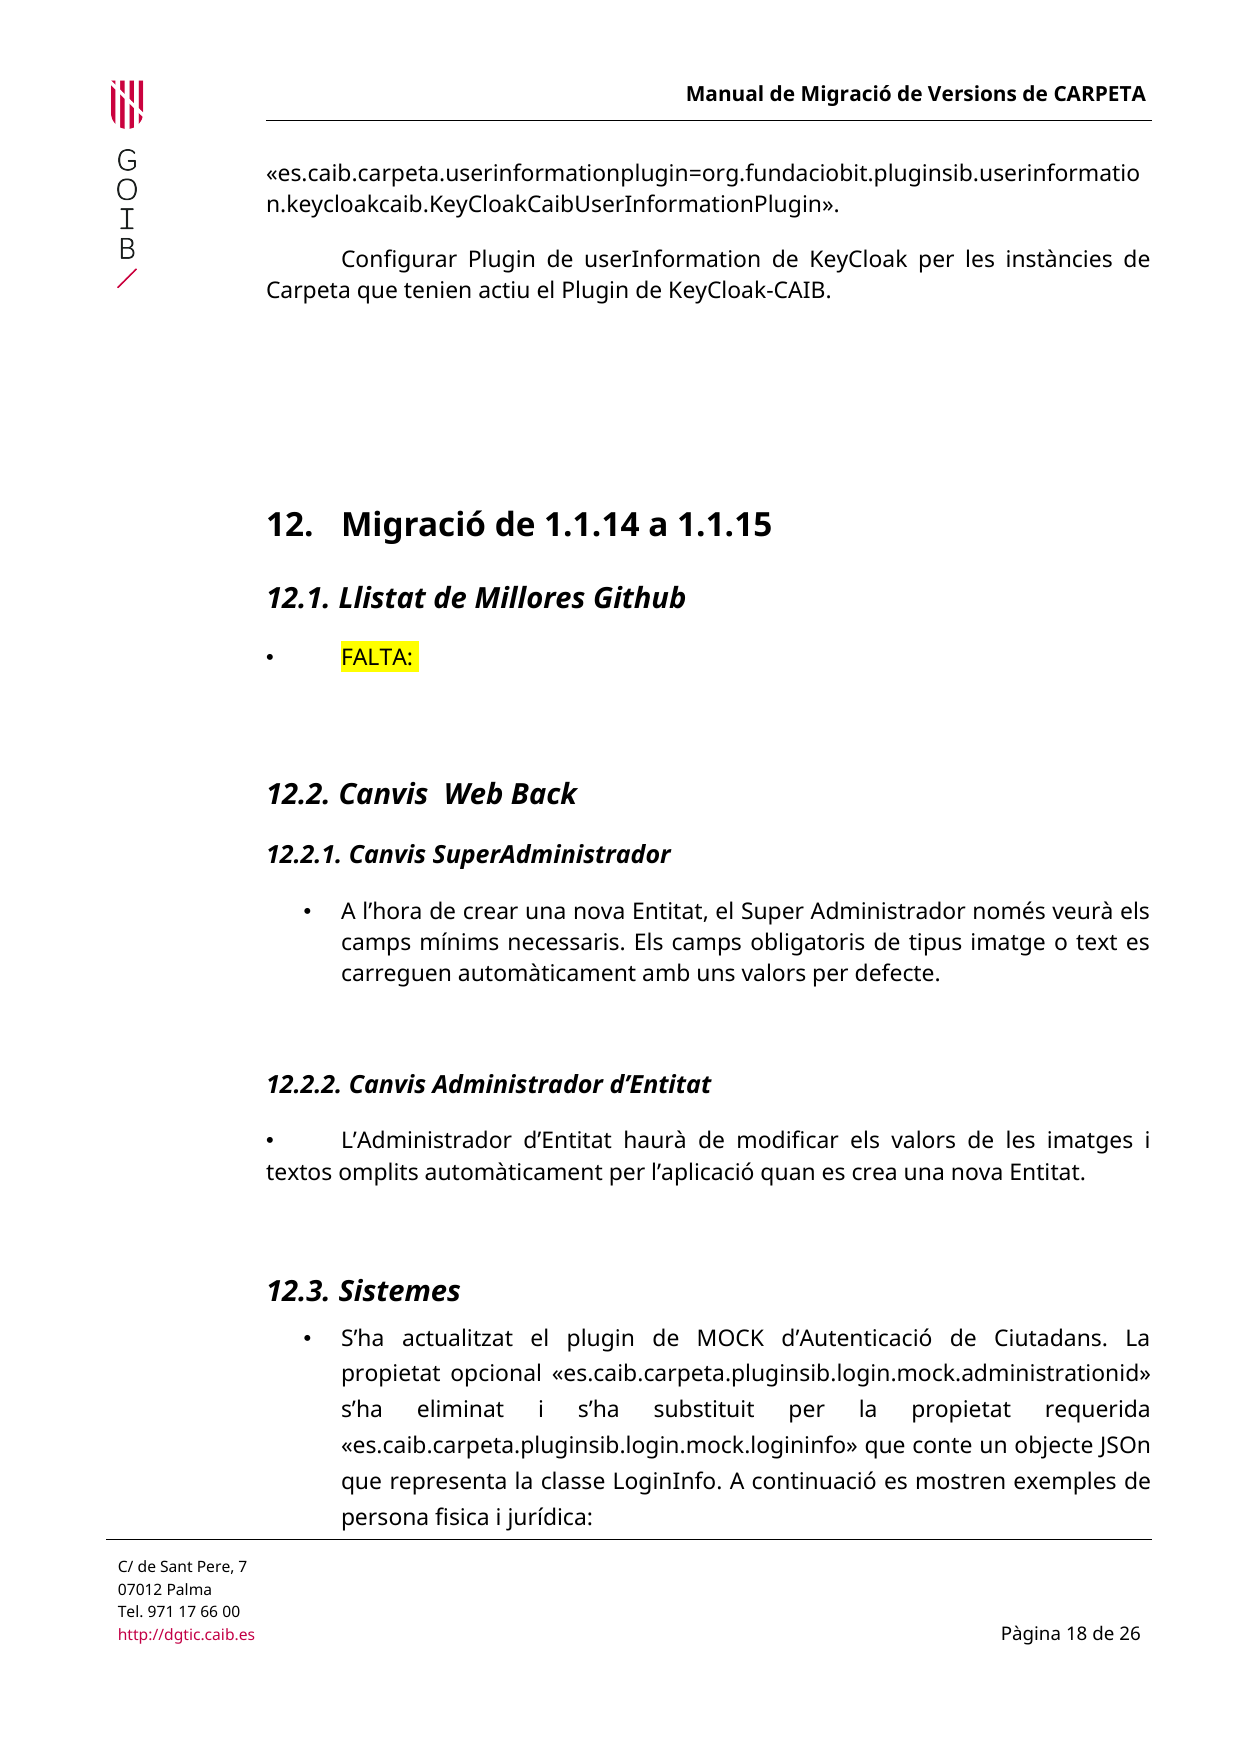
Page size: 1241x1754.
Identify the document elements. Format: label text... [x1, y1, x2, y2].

list L’Administrador d’Entitat haurà de modificar els valors de les imatges i textos omplits automàticament per l’aplicació quan es crea una nova Entitat. [266, 1124, 1152, 1187]
subtitle Migració de 1.1.14 a 1.1.15 [266, 500, 1152, 546]
list A l’hora de crear una nova Entitat, el Super Administrador només veurà els camps mínims necessaris. Els camps obligatoris de tipus imatge o text es carreguen automàticament amb uns valors per defecte. [303, 895, 1152, 988]
subtitle Canvis Web Back [266, 773, 1152, 813]
subtitle Sistemes [266, 1270, 1152, 1310]
picture [82, 57, 172, 319]
subtitle Canvis SuperAdministrador [266, 837, 1152, 871]
subtitle Canvis Administrador d’Entitat [266, 1067, 1152, 1101]
list «es.caib.carpeta.userinformationplugin=org.fundaciobit.pluginsib.userinformation.keycloakcaib.KeyCloakCaibUserInformationPlugin». [266, 156, 1152, 219]
list Configurar Plugin de userInformation de KeyCloak per les instàncies de Carpeta que tenien actiu el Plugin de KeyCloak-CAIB. [266, 242, 1152, 305]
list S’ha actualitzat el plugin de MOCK d’Autenticació de Ciutadans. La propietat opcional «es.caib.carpeta.pluginsib.login.mock.administrationid» s’ha eliminat i s’ha substituit per la propietat requerida «es.caib.carpeta.pluginsib.login.mock.logininfo» que conte un objecte JSOn que representa la classe LoginInfo. A continuació es mostren exemples de persona fisica i jurídica: [303, 1321, 1152, 1532]
list FALTA: [266, 641, 1152, 672]
subtitle Llistat de Millores Github [266, 577, 1152, 617]
